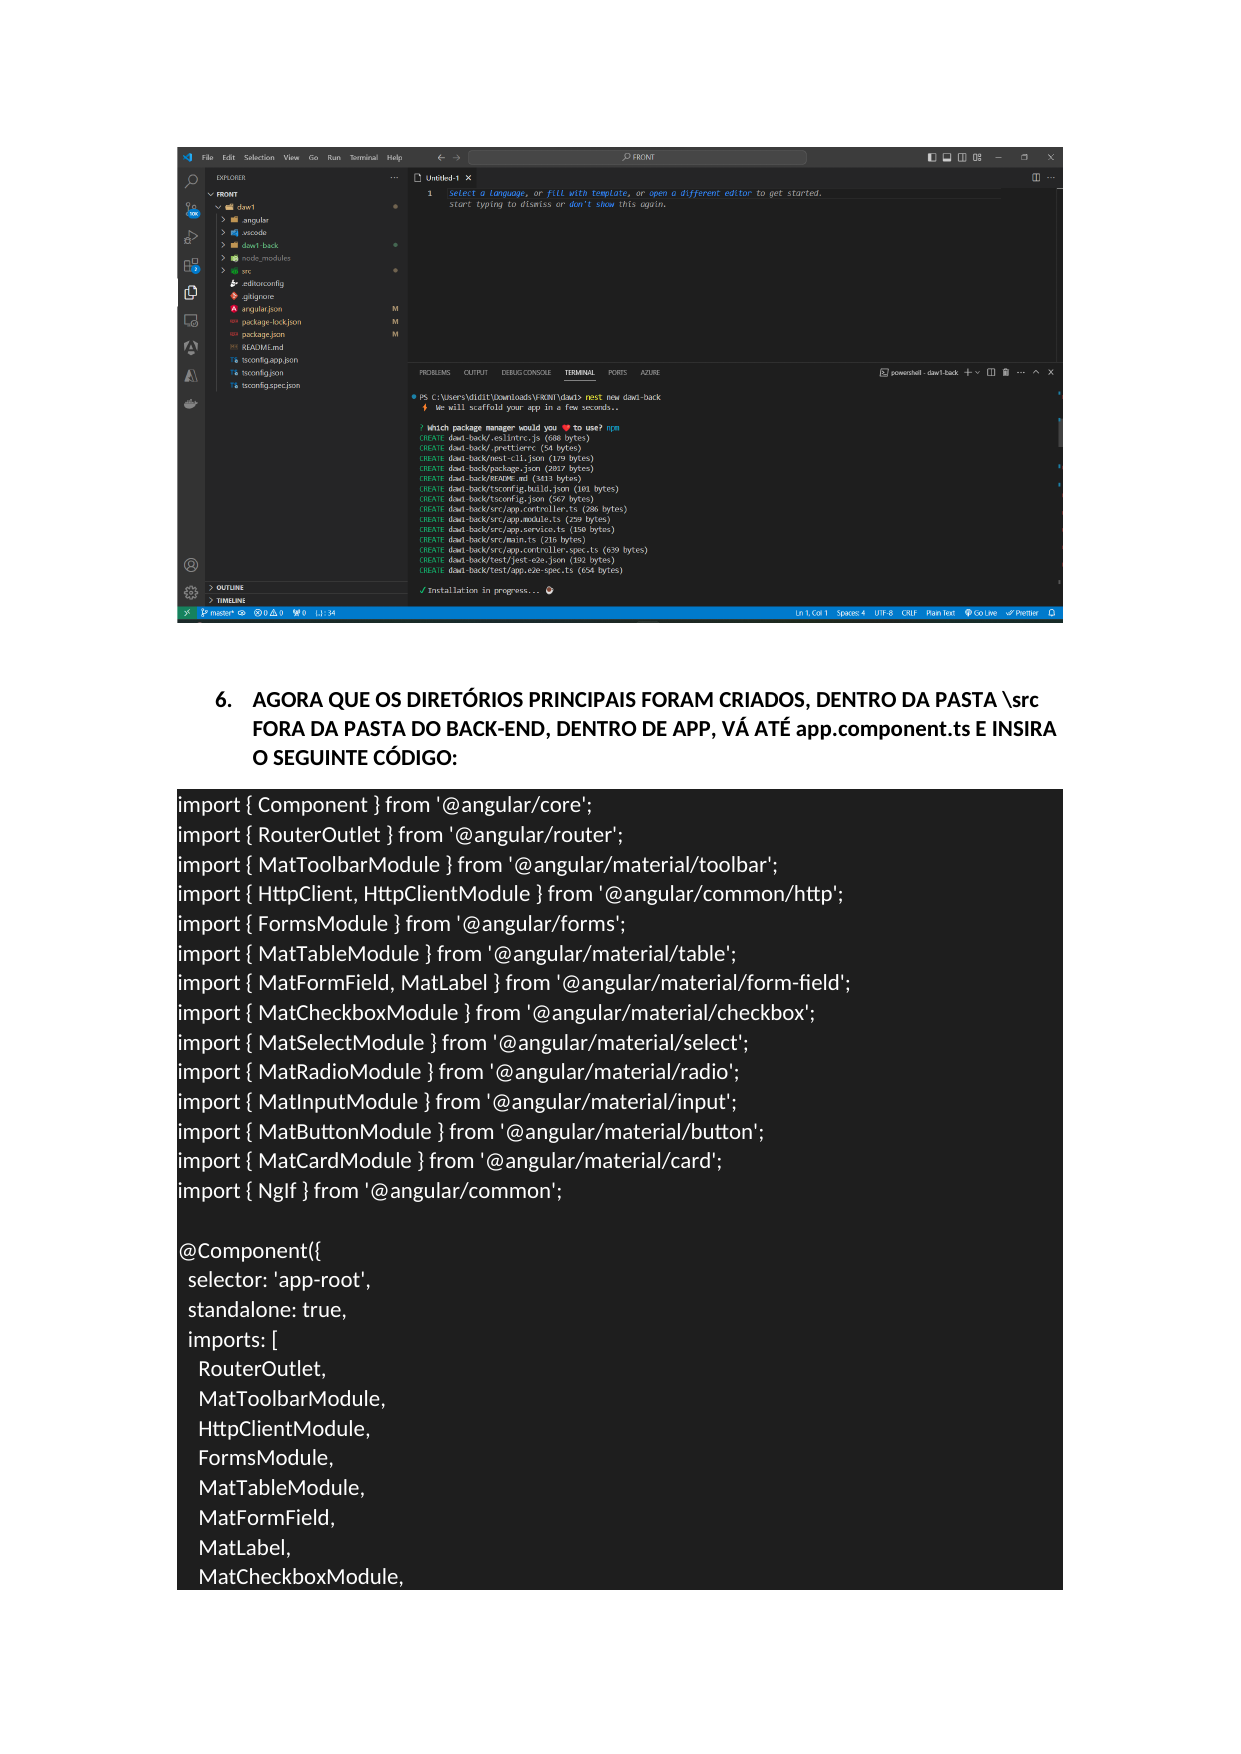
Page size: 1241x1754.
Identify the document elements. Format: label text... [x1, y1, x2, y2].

text import { FormsModule } from '@angular/forms'; [177, 907, 1063, 937]
text import { MatFormField, MatLabel } from '@angular/material/form-field'; [177, 967, 1063, 996]
text selector: 'app-root', [177, 1264, 1063, 1293]
text import { Component } from '@angular/core'; [177, 789, 1063, 818]
text FormsModule, [177, 1442, 1063, 1472]
text MatCheckboxModule, [177, 1561, 1063, 1590]
text RouterOutlet, [177, 1353, 1063, 1382]
text import { NgIf } from '@angular/common'; [177, 1174, 1063, 1204]
text MatFormField, [177, 1501, 1063, 1531]
list AGORA QUE OS DIRETÓRIOS PRINCIPAIS FORAM CRIADOS, DENTRO DA PASTA \src FORA DA PASTA DO BACK-END, DENTRO DE APP, VÁ ATÉ app.component.ts E INSIRA O SEGUINTE CÓDIGO: [215, 685, 1063, 771]
text imports: [ [177, 1323, 1063, 1353]
text MatTableModule, [177, 1472, 1063, 1501]
text import { MatTableModule } from '@angular/material/table'; [177, 937, 1063, 967]
text import { MatCardModule } from '@angular/material/card'; [177, 1145, 1063, 1174]
text import { MatButtonModule } from '@angular/material/button'; [177, 1115, 1063, 1145]
text MatToolbarModule, [177, 1382, 1063, 1412]
text MatLabel, [177, 1531, 1063, 1561]
text import { HttpClient, HttpClientModule } from '@angular/common/http'; [177, 878, 1063, 907]
text import { RouterOutlet } from '@angular/router'; [177, 818, 1063, 848]
text import { MatCheckboxModule } from '@angular/material/checkbox'; [177, 996, 1063, 1026]
text HttpClientModule, [177, 1412, 1063, 1442]
text import { MatToolbarModule } from '@angular/material/toolbar'; [177, 848, 1063, 878]
text @Component({ [177, 1234, 1063, 1264]
text import { MatRadioModule } from '@angular/material/radio'; [177, 1056, 1063, 1086]
text standalone: true, [177, 1293, 1063, 1323]
text import { MatSelectModule } from '@angular/material/select'; [177, 1026, 1063, 1056]
text import { MatInputModule } from '@angular/material/input'; [177, 1086, 1063, 1115]
